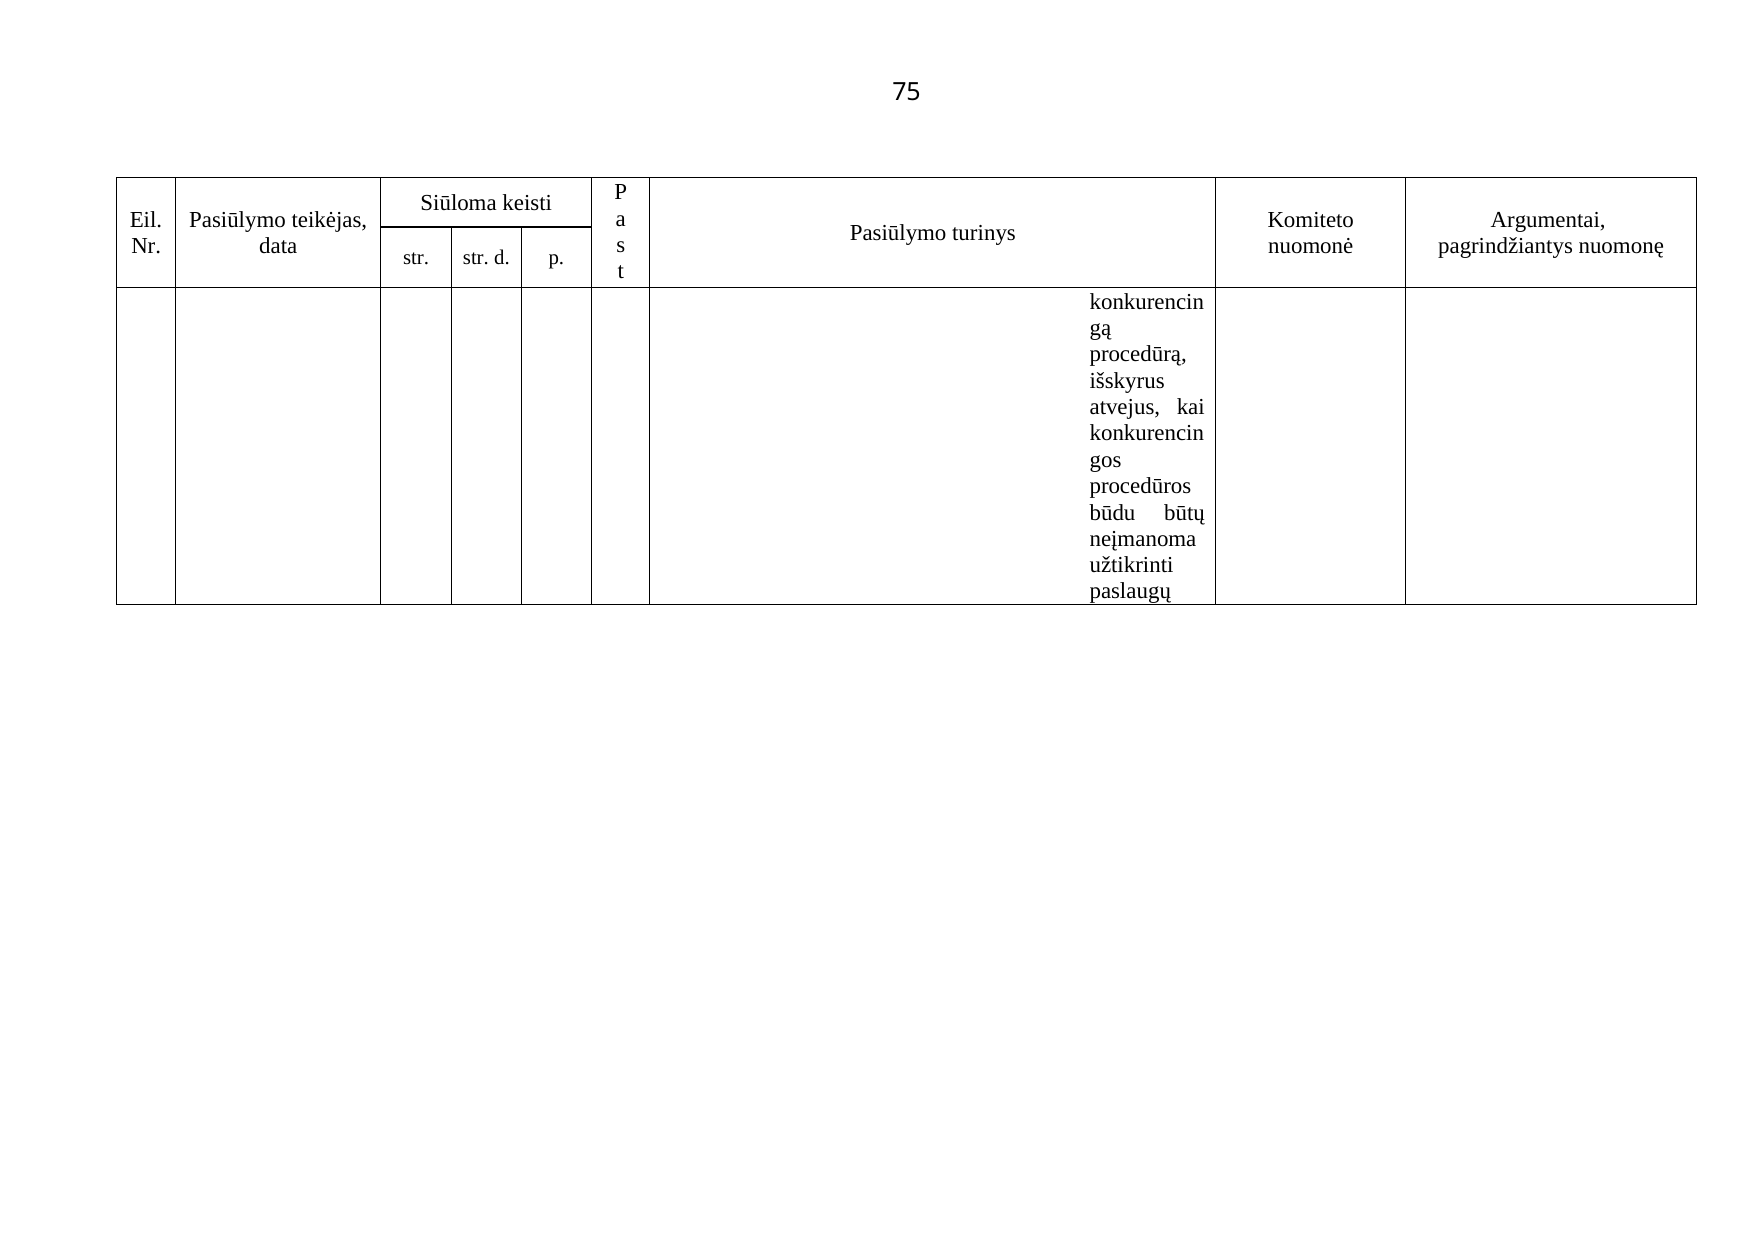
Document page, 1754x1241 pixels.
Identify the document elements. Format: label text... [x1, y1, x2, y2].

table_header Eil. Nr. [117, 178, 175, 287]
table_header Komiteto nuomonė [1216, 178, 1405, 287]
table_cell str. [381, 228, 451, 287]
table_cell p. [522, 228, 591, 287]
table_header Siūloma keisti [381, 178, 591, 226]
table_cell [452, 288, 521, 604]
table_cell [1406, 288, 1696, 604]
table_header Argumentai, pagrindžiantys nuomonę [1406, 178, 1696, 287]
table_cell str. d. [452, 228, 521, 287]
table_cell [117, 288, 175, 604]
table_cell [381, 288, 451, 604]
table_header Pasiūlymo teikėjas, data [176, 178, 380, 287]
table_cell [176, 288, 380, 604]
table_header Pastabos [592, 178, 649, 287]
table_cell [592, 288, 649, 604]
table_cell [522, 288, 591, 604]
table_header Pasiūlymo turinys [650, 178, 1215, 287]
table_cell [1216, 288, 1405, 604]
